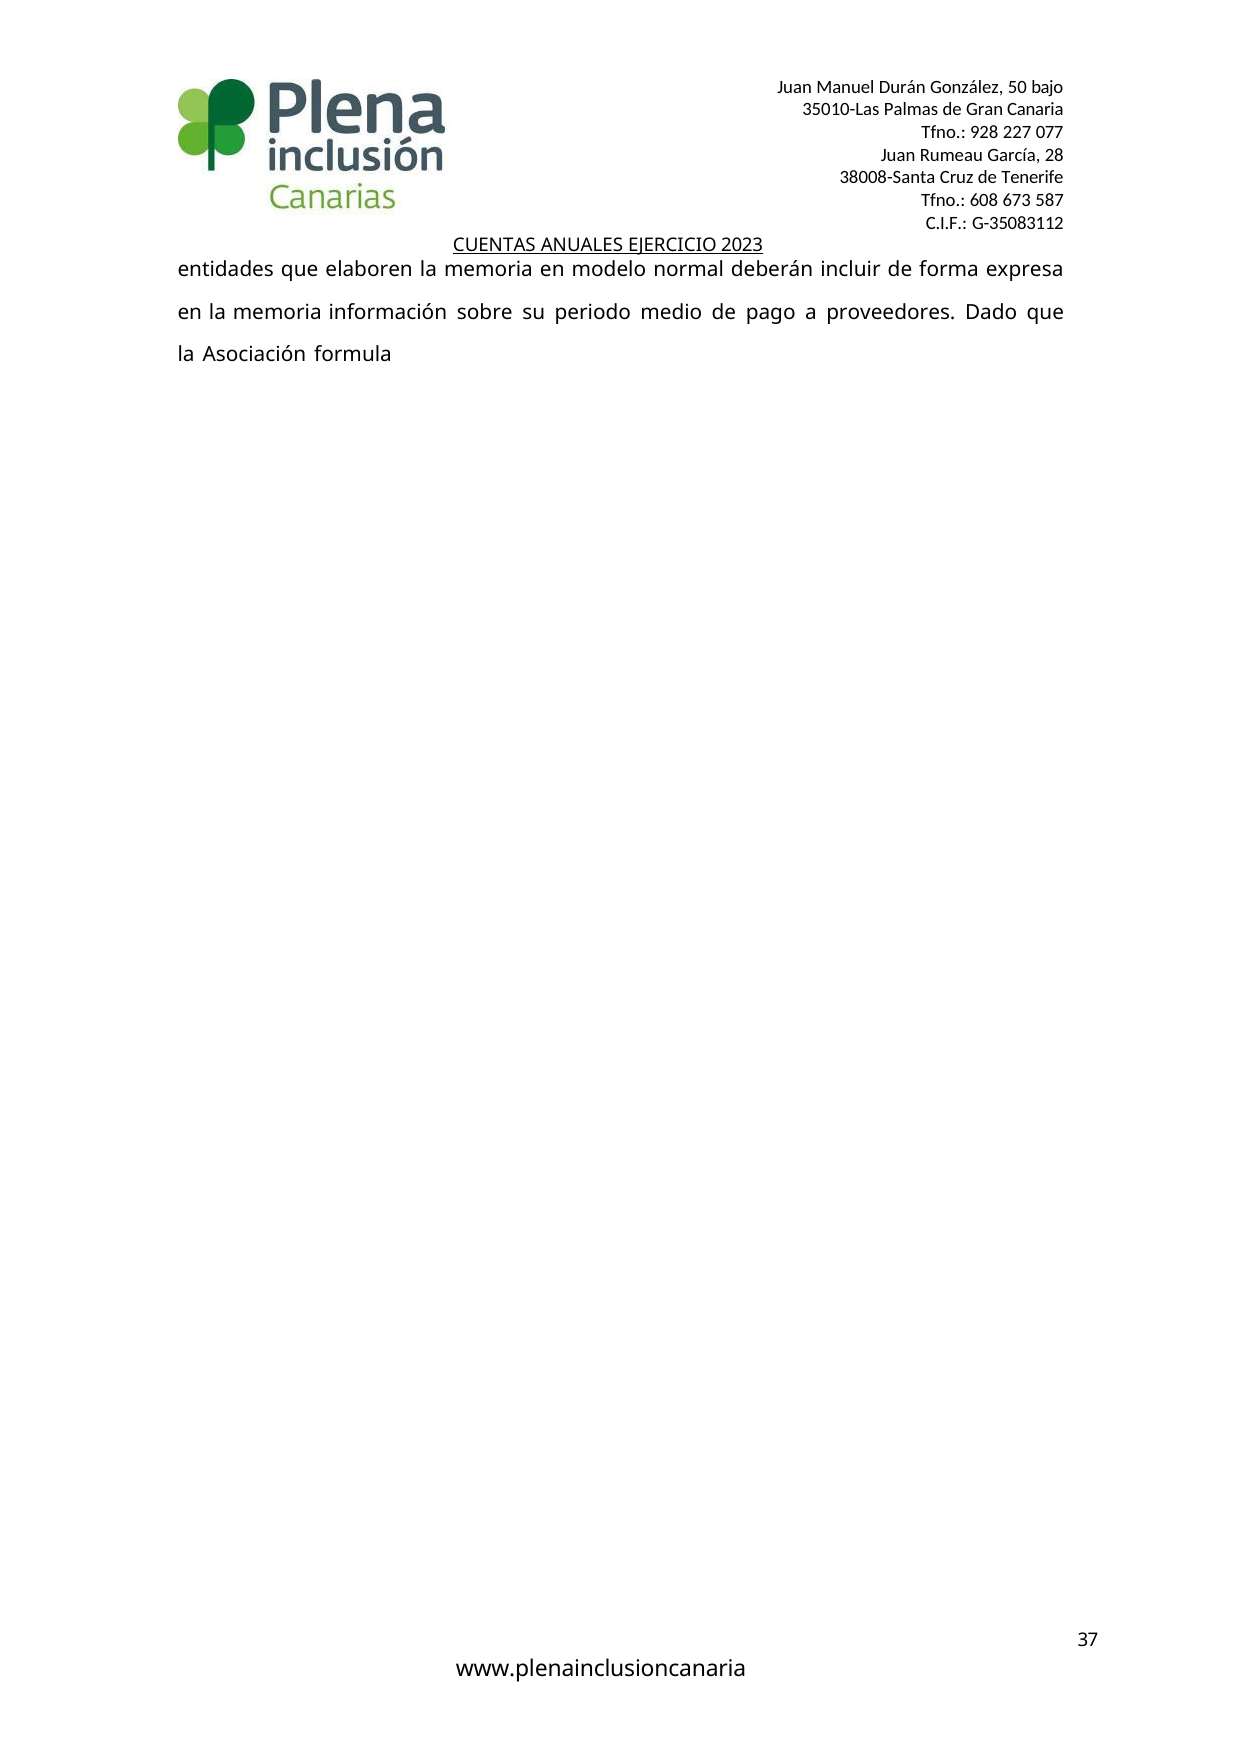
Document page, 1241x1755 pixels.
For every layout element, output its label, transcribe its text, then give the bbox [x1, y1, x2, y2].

text entidades que elaboren la memoria en modelo normal deberán incluir de forma expresa en la memoria información sobre su periodo medio de pago a proveedores. Dado que la Asociación formula [177, 254, 1065, 368]
